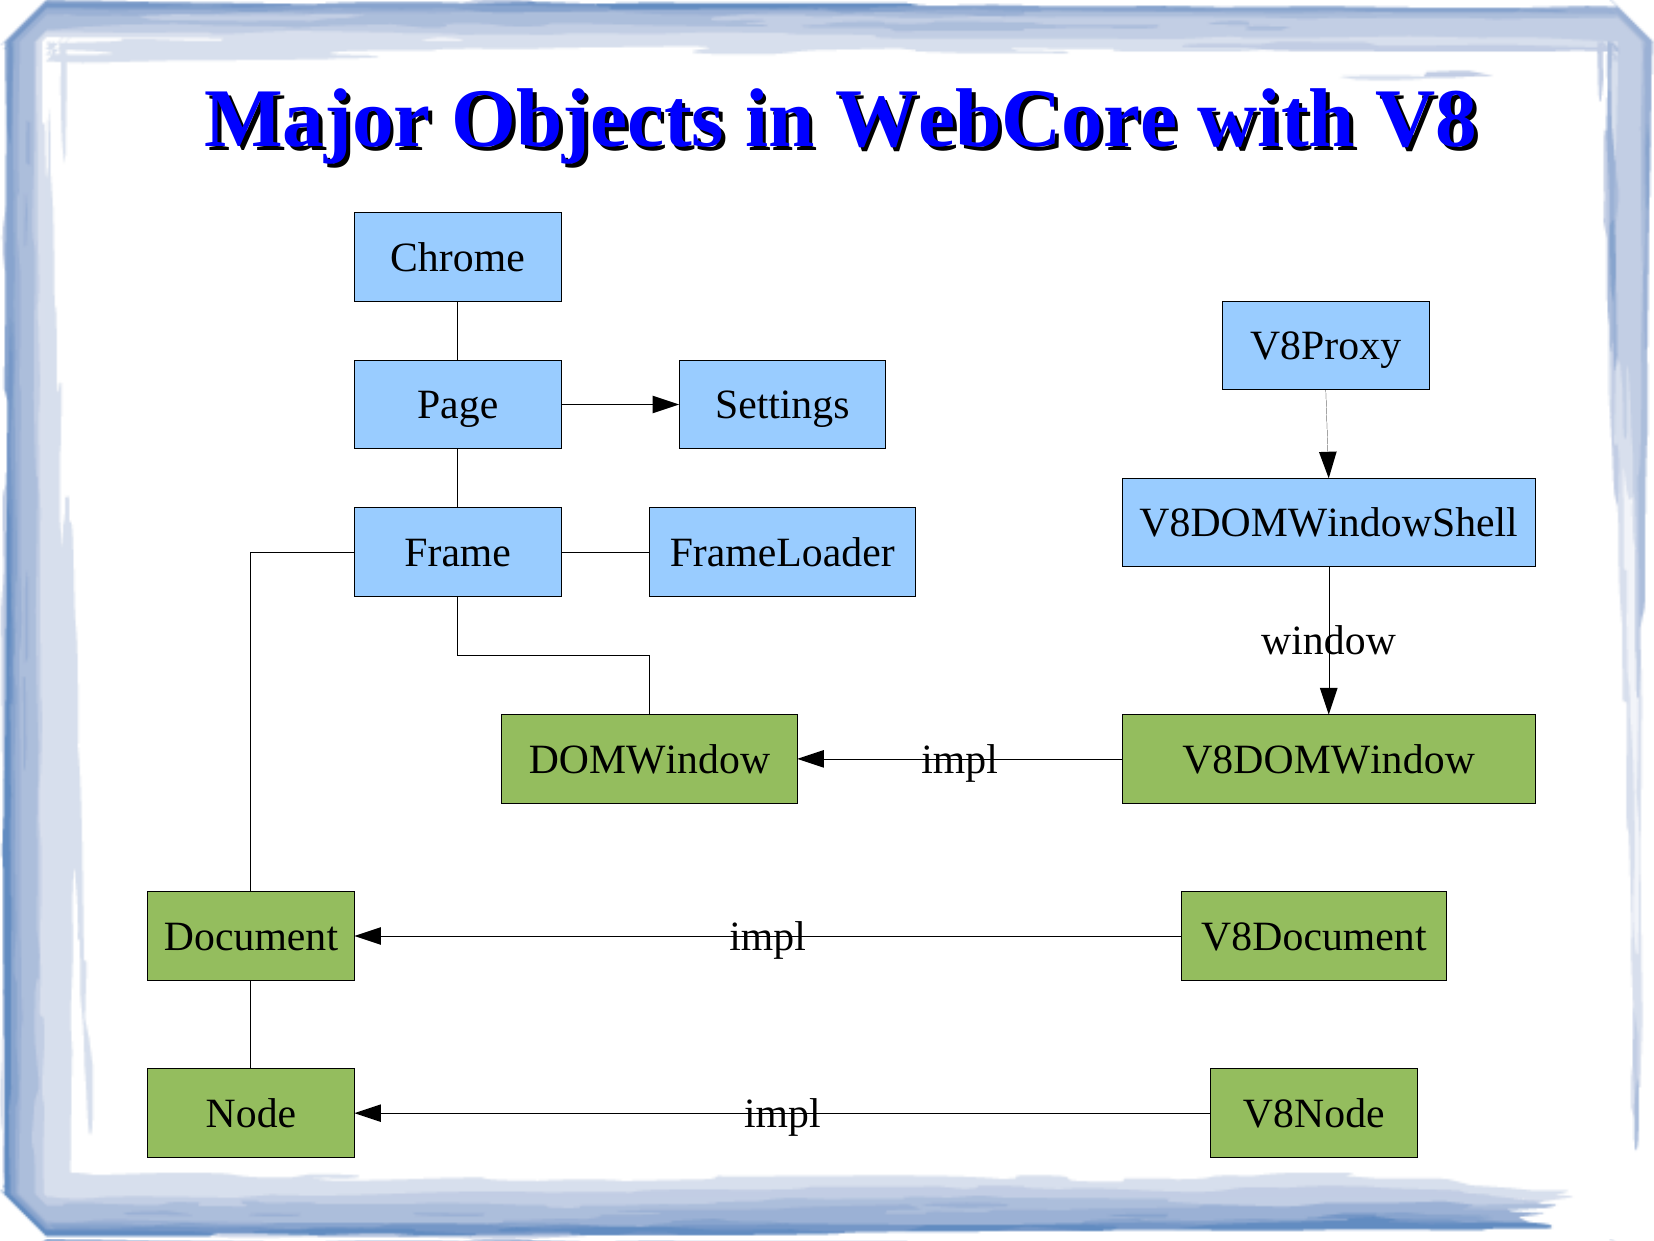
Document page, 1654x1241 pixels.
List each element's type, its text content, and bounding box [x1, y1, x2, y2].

text_box FrameLoader [649, 507, 916, 597]
picture [0, 0, 1654, 1241]
text_box Node [147, 1068, 355, 1158]
text_box Chrome [354, 212, 562, 302]
text_box Major Objects in WebCore with V8 [118, 64, 1565, 173]
text_box DOMWindow [501, 714, 798, 804]
text_box Settings [679, 360, 886, 449]
text_box Page [354, 360, 562, 449]
text_box Document [147, 891, 355, 981]
text_box V8DOMWindowShell [1122, 478, 1536, 567]
text_box V8Proxy [1222, 301, 1430, 390]
text_box V8DOMWindow [1122, 714, 1536, 804]
text_box Frame [354, 507, 562, 597]
text_box V8Node [1210, 1068, 1418, 1158]
text_box V8Document [1181, 891, 1447, 981]
